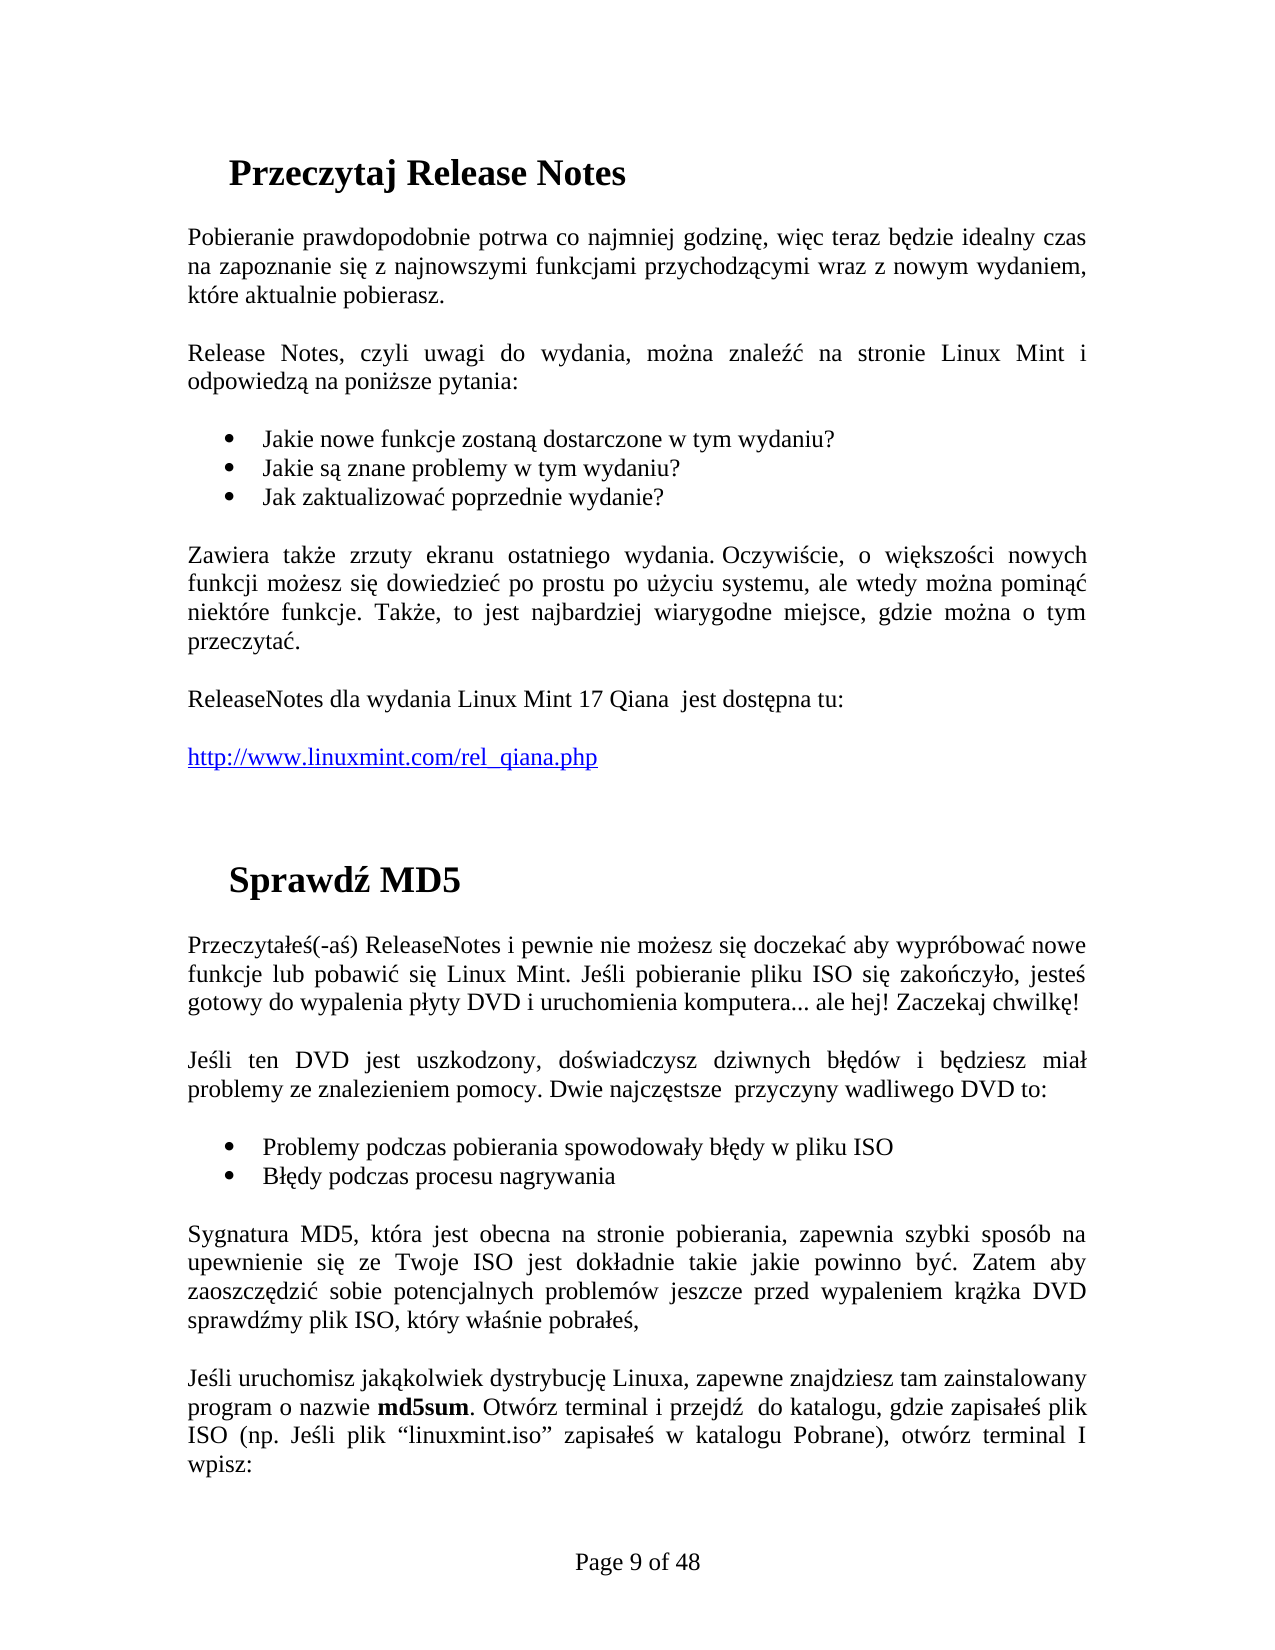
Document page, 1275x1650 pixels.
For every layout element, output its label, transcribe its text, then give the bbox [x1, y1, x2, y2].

text ReleaseNotes dla wydania Linux Mint 17 Qiana jest dostępna tu: [187, 684, 1087, 713]
text Zawiera także zrzuty ekranu ostatniego wydania. Oczywiście, o większości nowych funkcji możesz się dowiedzieć po prostu po użyciu systemu, ale wtedy można pominąć niektóre funkcje. Także, to jest najbardziej wiarygodne miejsce, gdzie można o tym przeczytać. [187, 540, 1087, 655]
text Jeśli ten DVD jest uszkodzony, doświadczysz dziwnych błędów i będziesz miał problemy ze znalezieniem pomocy. Dwie najczęstsze przyczyny wadliwego DVD to: [187, 1045, 1087, 1103]
list Błędy podczas procesu nagrywania [225, 1161, 1087, 1189]
text Przeczytałeś(-aś) ReleaseNotes i pewnie nie możesz się doczekać aby wypróbować nowe funkcje lub pobawić się Linux Mint. Jeśli pobieranie pliku ISO się zakończyło, jesteś gotowy do wypalenia płyty DVD i uruchomienia komputera... ale hej! Zaczekaj chwilkę! [187, 930, 1087, 1016]
text Pobieranie prawdopodobnie potrwa co najmniej godzinę, więc teraz będzie idealny czas na zapoznanie się z najnowszymi funkcjami przychodzącymi wraz z nowym wydaniem, które aktualnie pobierasz. [187, 222, 1087, 308]
text Release Notes, czyli uwagi do wydania, można znaleźć na stronie Linux Mint i odpowiedzą na poniższe pytania: [187, 338, 1087, 395]
list Jakie nowe funkcje zostaną dostarczone w tym wydaniu? [225, 424, 1087, 453]
list Jakie są znane problemy w tym wydaniu? [225, 453, 1087, 482]
text Sygnatura MD5, która jest obecna na stronie pobierania, zapewnia szybki sposób na upewnienie się ze Twoje ISO jest dokładnie takie jakie powinno być. Zatem aby zaoszczędzić sobie potencjalnych problemów jeszcze przed wypaleniem krążka DVD sprawdźmy plik ISO, który właśnie pobrałeś, [187, 1219, 1087, 1334]
text http://www.linuxmint.com/rel_qiana.php [187, 742, 1087, 771]
list Problemy podczas pobierania spowodowały błędy w pliku ISO [225, 1132, 1087, 1161]
text Jeśli uruchomisz jakąkolwiek dystrybucję Linuxa, zapewne znajdziesz tam zainstalowany program o nazwie md5sum. Otwórz terminal i przejdź do katalogu, gdzie zapisałeś plik ISO (np. Jeśli plik “linuxmint.iso” zapisałeś w katalogu Pobrane), otwórz terminal I wpisz: [187, 1363, 1087, 1478]
list Jak zaktualizować poprzednie wydanie? [225, 482, 1087, 511]
subtitle Przeczytaj Release Notes [187, 150, 1087, 193]
